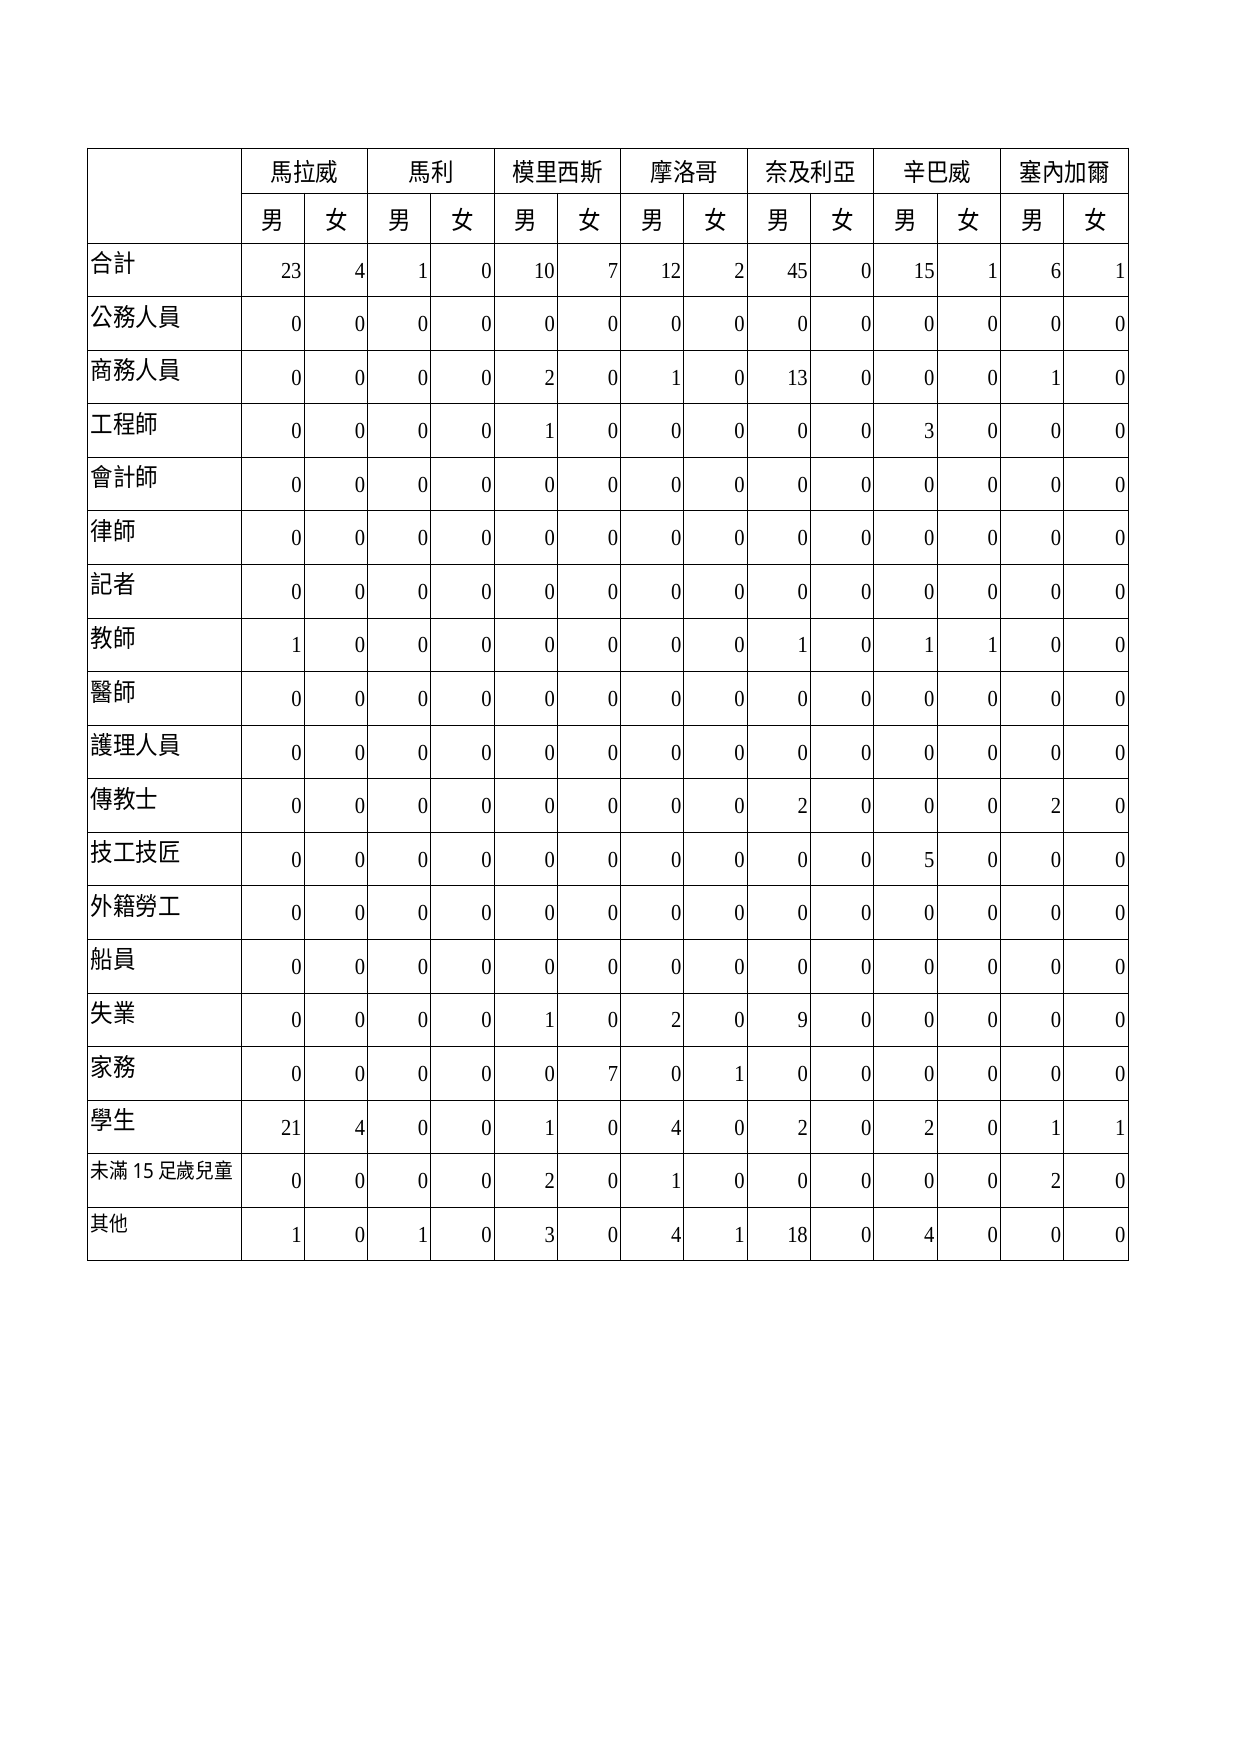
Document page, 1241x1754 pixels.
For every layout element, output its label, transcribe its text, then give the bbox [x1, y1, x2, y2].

table_cell 0 [305, 886, 367, 939]
table_cell 0 [1064, 779, 1128, 832]
table_cell 2 [748, 779, 810, 832]
table_cell 0 [495, 886, 557, 939]
table_cell 0 [874, 779, 937, 832]
table_cell 0 [1001, 994, 1063, 1046]
table_cell 0 [1064, 619, 1128, 671]
table_cell 0 [558, 1154, 620, 1207]
table_cell 0 [558, 1208, 620, 1260]
table_cell 0 [748, 297, 810, 350]
table_cell 0 [495, 619, 557, 671]
table_cell 傳教士 [88, 779, 241, 832]
table_cell 3 [874, 404, 937, 457]
table_cell 學生 [88, 1101, 241, 1153]
table_cell 家務 [88, 1047, 241, 1099]
table_cell 女 [431, 194, 494, 243]
table_cell 3 [495, 1208, 557, 1260]
table_cell 5 [874, 833, 937, 885]
table_cell 1 [1001, 1101, 1063, 1153]
table_cell 0 [874, 940, 937, 992]
table_cell 男 [748, 194, 810, 243]
table_cell 10 [495, 244, 557, 296]
table_cell 0 [621, 297, 683, 350]
table_cell 0 [938, 351, 1000, 403]
table_cell 男 [368, 194, 430, 243]
table_cell 0 [684, 779, 747, 832]
table_cell 0 [305, 565, 367, 617]
table_cell 0 [495, 511, 557, 564]
table_header 辛巴威 [874, 149, 1000, 193]
table_cell 0 [242, 886, 304, 939]
table_cell 1 [684, 1047, 747, 1099]
table_cell 0 [431, 619, 494, 671]
table_cell 0 [874, 726, 937, 778]
table_cell 0 [305, 726, 367, 778]
table_cell 0 [495, 1047, 557, 1099]
table_cell 0 [558, 779, 620, 832]
table_cell 0 [811, 297, 873, 350]
table_cell 1 [1064, 1101, 1128, 1153]
table_cell 0 [431, 458, 494, 510]
table_cell 未滿15足歲兒童 [88, 1154, 241, 1207]
table_cell 0 [1001, 619, 1063, 671]
table_cell 0 [938, 458, 1000, 510]
table_cell 0 [621, 619, 683, 671]
table_cell 0 [495, 565, 557, 617]
table_cell 0 [811, 940, 873, 992]
table_cell 0 [684, 726, 747, 778]
table_cell 0 [938, 833, 1000, 885]
table_cell 23 [242, 244, 304, 296]
table_cell 0 [621, 672, 683, 724]
table_cell 0 [811, 994, 873, 1046]
table_cell 0 [305, 833, 367, 885]
table_cell 0 [1064, 1047, 1128, 1099]
table_cell 0 [1001, 404, 1063, 457]
table_cell 0 [1001, 726, 1063, 778]
table_cell 0 [368, 779, 430, 832]
table_cell 0 [748, 565, 810, 617]
table_cell 4 [621, 1101, 683, 1153]
table_cell 0 [938, 404, 1000, 457]
table_cell 0 [368, 1154, 430, 1207]
table_cell 1 [495, 1101, 557, 1153]
table_cell 0 [368, 458, 430, 510]
table_cell 0 [368, 886, 430, 939]
table_cell 0 [811, 619, 873, 671]
table_cell 記者 [88, 565, 241, 617]
table_cell 工程師 [88, 404, 241, 457]
table_cell 0 [1001, 886, 1063, 939]
table_cell 2 [874, 1101, 937, 1153]
table_cell 0 [1064, 351, 1128, 403]
table_cell 0 [558, 297, 620, 350]
table_cell 1 [938, 619, 1000, 671]
table_cell 4 [621, 1208, 683, 1260]
table_cell 0 [874, 297, 937, 350]
table_cell 0 [748, 886, 810, 939]
table_cell 0 [558, 619, 620, 671]
table_cell 0 [431, 994, 494, 1046]
table_cell 0 [1001, 833, 1063, 885]
table_cell 0 [938, 297, 1000, 350]
table_cell 0 [558, 940, 620, 992]
table_cell 0 [874, 1047, 937, 1099]
table_cell 0 [431, 244, 494, 296]
table_cell 21 [242, 1101, 304, 1153]
table_cell 0 [811, 351, 873, 403]
table_cell 0 [1064, 1208, 1128, 1260]
table_cell 0 [495, 458, 557, 510]
table_header 奈及利亞 [748, 149, 873, 193]
table_cell 12 [621, 244, 683, 296]
table_cell 0 [305, 1154, 367, 1207]
table_cell 0 [621, 940, 683, 992]
table_cell 0 [621, 404, 683, 457]
table_cell 0 [495, 297, 557, 350]
table_cell 0 [874, 994, 937, 1046]
table_cell 女 [684, 194, 747, 243]
table_cell 0 [684, 940, 747, 992]
table_cell 0 [874, 672, 937, 724]
table_cell 0 [811, 886, 873, 939]
table_cell 護理人員 [88, 726, 241, 778]
table_cell 0 [368, 940, 430, 992]
table_cell 0 [242, 511, 304, 564]
table_header 摩洛哥 [621, 149, 747, 193]
table_cell 2 [748, 1101, 810, 1153]
table_cell 0 [811, 779, 873, 832]
table_cell 0 [368, 726, 430, 778]
table_cell 0 [1001, 672, 1063, 724]
table_cell 0 [1064, 511, 1128, 564]
table_cell 0 [938, 1047, 1000, 1099]
table_cell 0 [1064, 833, 1128, 885]
table_cell 0 [1064, 940, 1128, 992]
table_cell 0 [684, 886, 747, 939]
table_cell 0 [621, 833, 683, 885]
table_cell 0 [368, 833, 430, 885]
table_cell 1 [938, 244, 1000, 296]
table_cell 1 [1064, 244, 1128, 296]
table_cell 0 [368, 404, 430, 457]
table_cell 會計師 [88, 458, 241, 510]
table_cell 0 [1001, 1208, 1063, 1260]
table_cell 0 [684, 619, 747, 671]
table_cell 0 [1001, 297, 1063, 350]
table_cell 15 [874, 244, 937, 296]
table_cell 0 [558, 351, 620, 403]
table_cell 0 [621, 1047, 683, 1099]
table_cell 1 [621, 1154, 683, 1207]
table_cell 0 [684, 404, 747, 457]
table_cell 男 [242, 194, 304, 243]
table_cell 0 [242, 1154, 304, 1207]
table_cell 0 [684, 994, 747, 1046]
table_cell 技工技匠 [88, 833, 241, 885]
table_cell 0 [684, 511, 747, 564]
table_cell 0 [938, 672, 1000, 724]
table_cell 0 [368, 1047, 430, 1099]
table_cell 0 [242, 833, 304, 885]
table_cell 公務人員 [88, 297, 241, 350]
table_cell 女 [811, 194, 873, 243]
table_cell 0 [1001, 458, 1063, 510]
table_header 塞內加爾 [1001, 149, 1128, 193]
table_cell 0 [1064, 726, 1128, 778]
table_cell 0 [368, 672, 430, 724]
table_cell 0 [431, 404, 494, 457]
table_cell 7 [558, 244, 620, 296]
table_cell 0 [748, 511, 810, 564]
table_header 馬利 [368, 149, 494, 193]
table_cell 0 [431, 1208, 494, 1260]
table_cell 2 [1001, 1154, 1063, 1207]
table_cell 0 [558, 886, 620, 939]
table_cell 外籍勞工 [88, 886, 241, 939]
table_cell 0 [558, 458, 620, 510]
table_cell 女 [558, 194, 620, 243]
table_cell 0 [431, 833, 494, 885]
table_cell 0 [938, 994, 1000, 1046]
table_cell 0 [495, 726, 557, 778]
table_cell 船員 [88, 940, 241, 992]
table_cell 1 [621, 351, 683, 403]
table_header [88, 149, 241, 243]
table_cell 0 [305, 672, 367, 724]
table_cell 0 [811, 1208, 873, 1260]
table_header 模里西斯 [495, 149, 620, 193]
table_cell 0 [938, 1101, 1000, 1153]
table_cell 0 [305, 297, 367, 350]
table_cell 0 [621, 779, 683, 832]
table_cell 0 [748, 672, 810, 724]
table_cell 0 [431, 565, 494, 617]
table_cell 0 [558, 833, 620, 885]
table_cell 0 [305, 458, 367, 510]
table_cell 1 [368, 1208, 430, 1260]
table_cell 0 [242, 940, 304, 992]
table_cell 0 [242, 297, 304, 350]
table_cell 0 [431, 1101, 494, 1153]
table_cell 0 [431, 511, 494, 564]
table_cell 0 [431, 726, 494, 778]
table_cell 0 [684, 351, 747, 403]
table_cell 0 [558, 511, 620, 564]
table_cell 0 [684, 458, 747, 510]
table_cell 2 [495, 351, 557, 403]
table_cell 2 [621, 994, 683, 1046]
table_cell 0 [242, 672, 304, 724]
table_cell 0 [495, 833, 557, 885]
table_cell 2 [1001, 779, 1063, 832]
table_cell 0 [431, 297, 494, 350]
table_cell 0 [368, 994, 430, 1046]
table_cell 0 [874, 351, 937, 403]
table_cell 律師 [88, 511, 241, 564]
table_cell 0 [684, 565, 747, 617]
table_header 馬拉威 [242, 149, 367, 193]
table_cell 0 [1064, 886, 1128, 939]
table_cell 0 [684, 833, 747, 885]
table_cell 18 [748, 1208, 810, 1260]
table_cell 1 [1001, 351, 1063, 403]
table_cell 0 [495, 672, 557, 724]
table_cell 0 [621, 565, 683, 617]
table_cell 0 [431, 1047, 494, 1099]
table_cell 0 [431, 672, 494, 724]
table_cell 0 [305, 619, 367, 671]
table_cell 0 [938, 886, 1000, 939]
table_cell 0 [684, 297, 747, 350]
table_cell 0 [748, 1154, 810, 1207]
table_cell 0 [621, 886, 683, 939]
table_cell 0 [938, 511, 1000, 564]
table_cell 0 [305, 511, 367, 564]
table_cell 0 [558, 994, 620, 1046]
table_cell 0 [748, 726, 810, 778]
table_cell 0 [938, 1154, 1000, 1207]
table_cell 1 [495, 404, 557, 457]
table_cell 0 [368, 297, 430, 350]
table_cell 0 [242, 458, 304, 510]
table_cell 0 [368, 511, 430, 564]
table_cell 0 [811, 458, 873, 510]
table_cell 0 [242, 994, 304, 1046]
table_cell 女 [1064, 194, 1128, 243]
table_cell 0 [305, 940, 367, 992]
table_cell 0 [558, 726, 620, 778]
table_cell 0 [1001, 940, 1063, 992]
table_cell 女 [305, 194, 367, 243]
table_cell 0 [305, 404, 367, 457]
table_cell 4 [874, 1208, 937, 1260]
table_cell 0 [874, 1154, 937, 1207]
table_cell 0 [558, 565, 620, 617]
table_cell 2 [495, 1154, 557, 1207]
table_cell 男 [621, 194, 683, 243]
table_cell 0 [811, 404, 873, 457]
table_cell 1 [684, 1208, 747, 1260]
table_cell 1 [748, 619, 810, 671]
table_cell 0 [558, 1101, 620, 1153]
table_cell 0 [431, 351, 494, 403]
table_cell 0 [368, 351, 430, 403]
table_cell 0 [811, 833, 873, 885]
table_cell 0 [305, 1047, 367, 1099]
table_cell 0 [431, 1154, 494, 1207]
table_cell 0 [1064, 297, 1128, 350]
table_cell 0 [1064, 458, 1128, 510]
table_cell 0 [368, 619, 430, 671]
table_cell 0 [1001, 511, 1063, 564]
table_cell 0 [495, 940, 557, 992]
table_cell 0 [431, 940, 494, 992]
table_cell 0 [811, 511, 873, 564]
table_cell 0 [748, 1047, 810, 1099]
table_cell 0 [811, 565, 873, 617]
table_cell 0 [495, 779, 557, 832]
table_cell 0 [811, 1154, 873, 1207]
table_cell 0 [811, 1047, 873, 1099]
table_cell 男 [1001, 194, 1063, 243]
table_cell 0 [748, 833, 810, 885]
table_cell 0 [621, 726, 683, 778]
table_cell 0 [811, 726, 873, 778]
table_cell 0 [874, 886, 937, 939]
table_cell 0 [938, 1208, 1000, 1260]
table_cell 0 [242, 779, 304, 832]
table_cell 0 [242, 351, 304, 403]
table_cell 商務人員 [88, 351, 241, 403]
table_cell 4 [305, 244, 367, 296]
table_cell 7 [558, 1047, 620, 1099]
table_cell 0 [811, 672, 873, 724]
table_cell 4 [305, 1101, 367, 1153]
table_cell 0 [1064, 994, 1128, 1046]
table_cell 0 [938, 565, 1000, 617]
table_cell 0 [305, 994, 367, 1046]
table_cell 男 [874, 194, 937, 243]
table_cell 6 [1001, 244, 1063, 296]
table_cell 0 [1064, 404, 1128, 457]
table_cell 0 [1001, 1047, 1063, 1099]
table_cell 1 [874, 619, 937, 671]
table_cell 0 [431, 779, 494, 832]
table_cell 2 [684, 244, 747, 296]
table_cell 0 [242, 1047, 304, 1099]
table_cell 0 [748, 458, 810, 510]
table_cell 合計 [88, 244, 241, 296]
table_cell 0 [621, 511, 683, 564]
table_cell 0 [684, 672, 747, 724]
table_cell 0 [938, 940, 1000, 992]
table_cell 0 [305, 351, 367, 403]
table_cell 0 [874, 565, 937, 617]
table_cell 0 [621, 458, 683, 510]
table_cell 男 [495, 194, 557, 243]
table_cell 1 [242, 1208, 304, 1260]
table_cell 0 [242, 404, 304, 457]
table_cell 0 [684, 1101, 747, 1153]
table_cell 0 [368, 1101, 430, 1153]
table_cell 0 [1064, 672, 1128, 724]
table_cell 0 [242, 565, 304, 617]
table_cell 0 [811, 244, 873, 296]
table_cell 45 [748, 244, 810, 296]
table_cell 0 [305, 1208, 367, 1260]
table_cell 0 [305, 779, 367, 832]
table_cell 0 [558, 404, 620, 457]
table_cell 醫師 [88, 672, 241, 724]
table_cell 0 [748, 404, 810, 457]
table_cell 0 [431, 886, 494, 939]
table_cell 0 [242, 726, 304, 778]
table_cell 0 [368, 565, 430, 617]
table_cell 失業 [88, 994, 241, 1046]
table_cell 其他 [88, 1208, 241, 1260]
table_cell 1 [495, 994, 557, 1046]
table_cell 0 [938, 726, 1000, 778]
table_cell 0 [558, 672, 620, 724]
table_cell 0 [1064, 1154, 1128, 1207]
table_cell 0 [1001, 565, 1063, 617]
table_cell 女 [938, 194, 1000, 243]
table_cell 0 [1064, 565, 1128, 617]
table_cell 0 [811, 1101, 873, 1153]
table_cell 0 [874, 458, 937, 510]
table_cell 1 [242, 619, 304, 671]
table_cell 13 [748, 351, 810, 403]
table_cell 9 [748, 994, 810, 1046]
table_cell 教師 [88, 619, 241, 671]
table_cell 0 [874, 511, 937, 564]
table_cell 0 [938, 779, 1000, 832]
table_cell 0 [748, 940, 810, 992]
table_cell 1 [368, 244, 430, 296]
table_cell 0 [684, 1154, 747, 1207]
